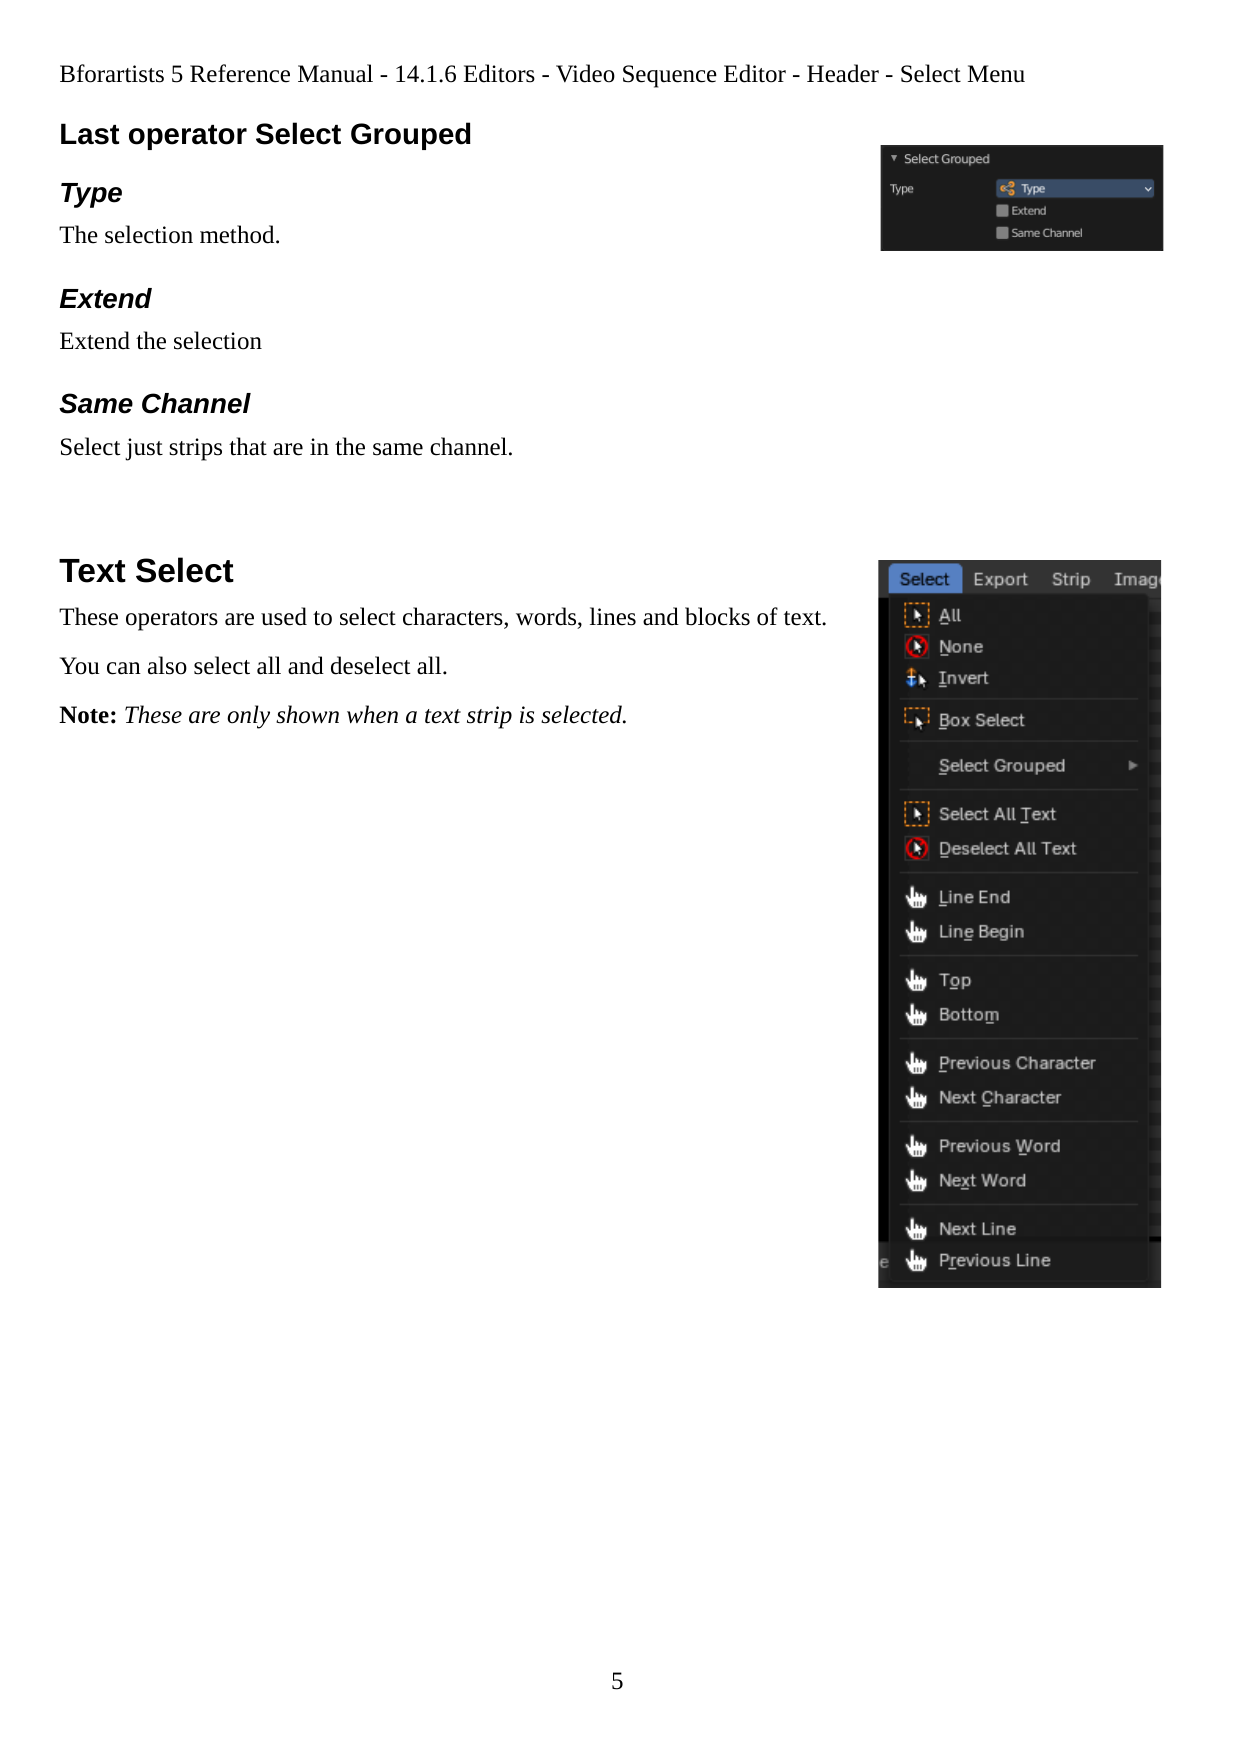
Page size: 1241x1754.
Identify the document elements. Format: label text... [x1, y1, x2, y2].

text The selection method. [59, 220, 880, 249]
subtitle Extend [59, 282, 1181, 314]
text [1164, 220, 1181, 249]
subtitle Text Select [59, 551, 1181, 590]
subtitle [1164, 176, 1181, 208]
picture [878, 560, 1162, 1288]
picture [880, 145, 1164, 251]
subtitle Last operator Select Grouped [59, 117, 1181, 151]
text Select just strips that are in the same channel. [59, 432, 1181, 461]
text These operators are used to select characters, words, lines and blocks of text. [59, 602, 878, 631]
text You can also select all and deselect all. [59, 651, 878, 680]
subtitle Same Channel [59, 388, 1181, 420]
text Note: These are only shown when a text strip is selected. [59, 701, 878, 729]
text Extend the selection [59, 326, 1181, 355]
subtitle Type [59, 176, 880, 208]
